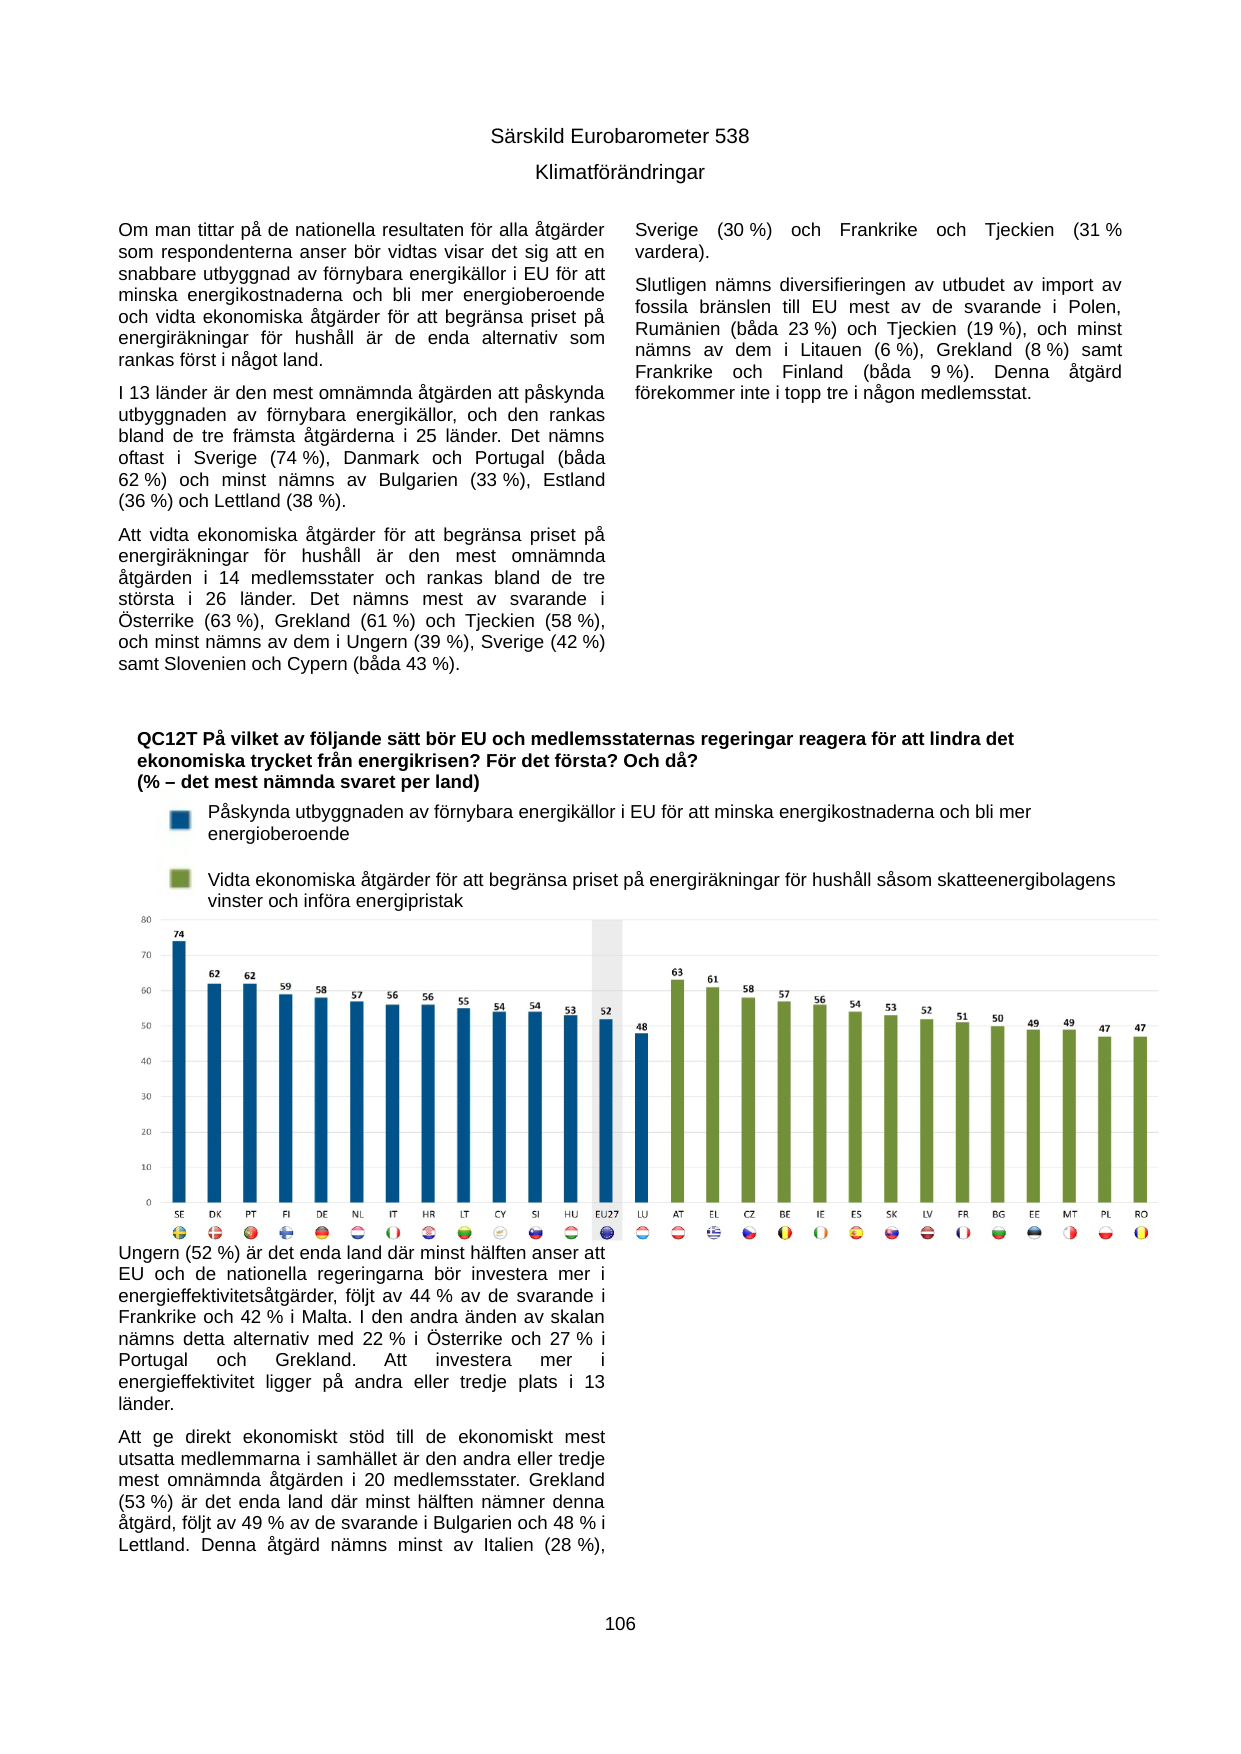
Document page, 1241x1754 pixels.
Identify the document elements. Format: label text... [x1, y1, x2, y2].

text Ungern (52 %) är det enda land där minst hälften anser att EU och de nationella regeringarna bör investera mer i energieffektivitetsåtgärder, följt av 44 % av de svarande i Frankrike och 42 % i Malta. I den andra änden av skalan nämns detta alternativ med 22 % i Österrike och 27 % i Portugal och Grekland. Att investera mer i energieffektivitet ligger på andra eller tredje plats i 13 länder. [118, 719, 605, 1414]
text Att ge direkt ekonomiskt stöd till de ekonomiskt mest utsatta medlemmarna i samhället är den andra eller tredje mest omnämnda åtgärden i 20 medlemsstater. Grekland (53 %) är det enda land där minst hälften nämner denna åtgärd, följt av 49 % av de svarande i Bulgarien och 48 % i Lettland. Denna åtgärd nämns minst av Italien (28 %), [118, 1426, 605, 1555]
picture [133, 914, 1163, 1242]
text Om man tittar på de nationella resultaten för alla åtgärder som respondenterna anser bör vidtas visar det sig att en snabbare utbyggnad av förnybara energikällor i EU för att minska energikostnaderna och bli mer energioberoende och vidta ekonomiska åtgärder för att begränsa priset på energiräkningar för hushåll är de enda alternativ som rankas först i något land. [118, 219, 605, 370]
text I 13 länder är den mest omnämnda åtgärden att påskynda utbyggnaden av förnybara energikällor, och den rankas bland de tre främsta åtgärderna i 25 länder. Det nämns oftast i Sverige (74 %), Danmark och Portugal (båda 62 %) och minst nämns av Bulgarien (33 %), Estland (36 %) och Lettland (38 %). [118, 382, 605, 511]
text Att vidta ekonomiska åtgärder för att begränsa priset på energiräkningar för hushåll är den mest omnämnda åtgärden i 14 medlemsstater och rankas bland de tre största i 26 länder. Det nämns mest av svarande i Österrike (63 %), Grekland (61 %) och Tjeckien (58 %), och minst nämns av dem i Ungern (39 %), Sverige (42 %) samt Slovenien och Cypern (båda 43 %). [118, 523, 605, 674]
picture [155, 787, 194, 900]
text Sverige (30 %) och Frankrike och Tjeckien (31 % vardera). [635, 219, 1122, 262]
text Slutligen nämns diversifieringen av utbudet av import av fossila bränslen till EU mest av de svarande i Polen, Rumänien (båda 23 %) och Tjeckien (19 %), och minst nämns av dem i Litauen (6 %), Grekland (8 %) samt Frankrike och Finland (båda 9 %). Denna åtgärd förekommer inte i topp tre i någon medlemsstat. [635, 274, 1122, 404]
